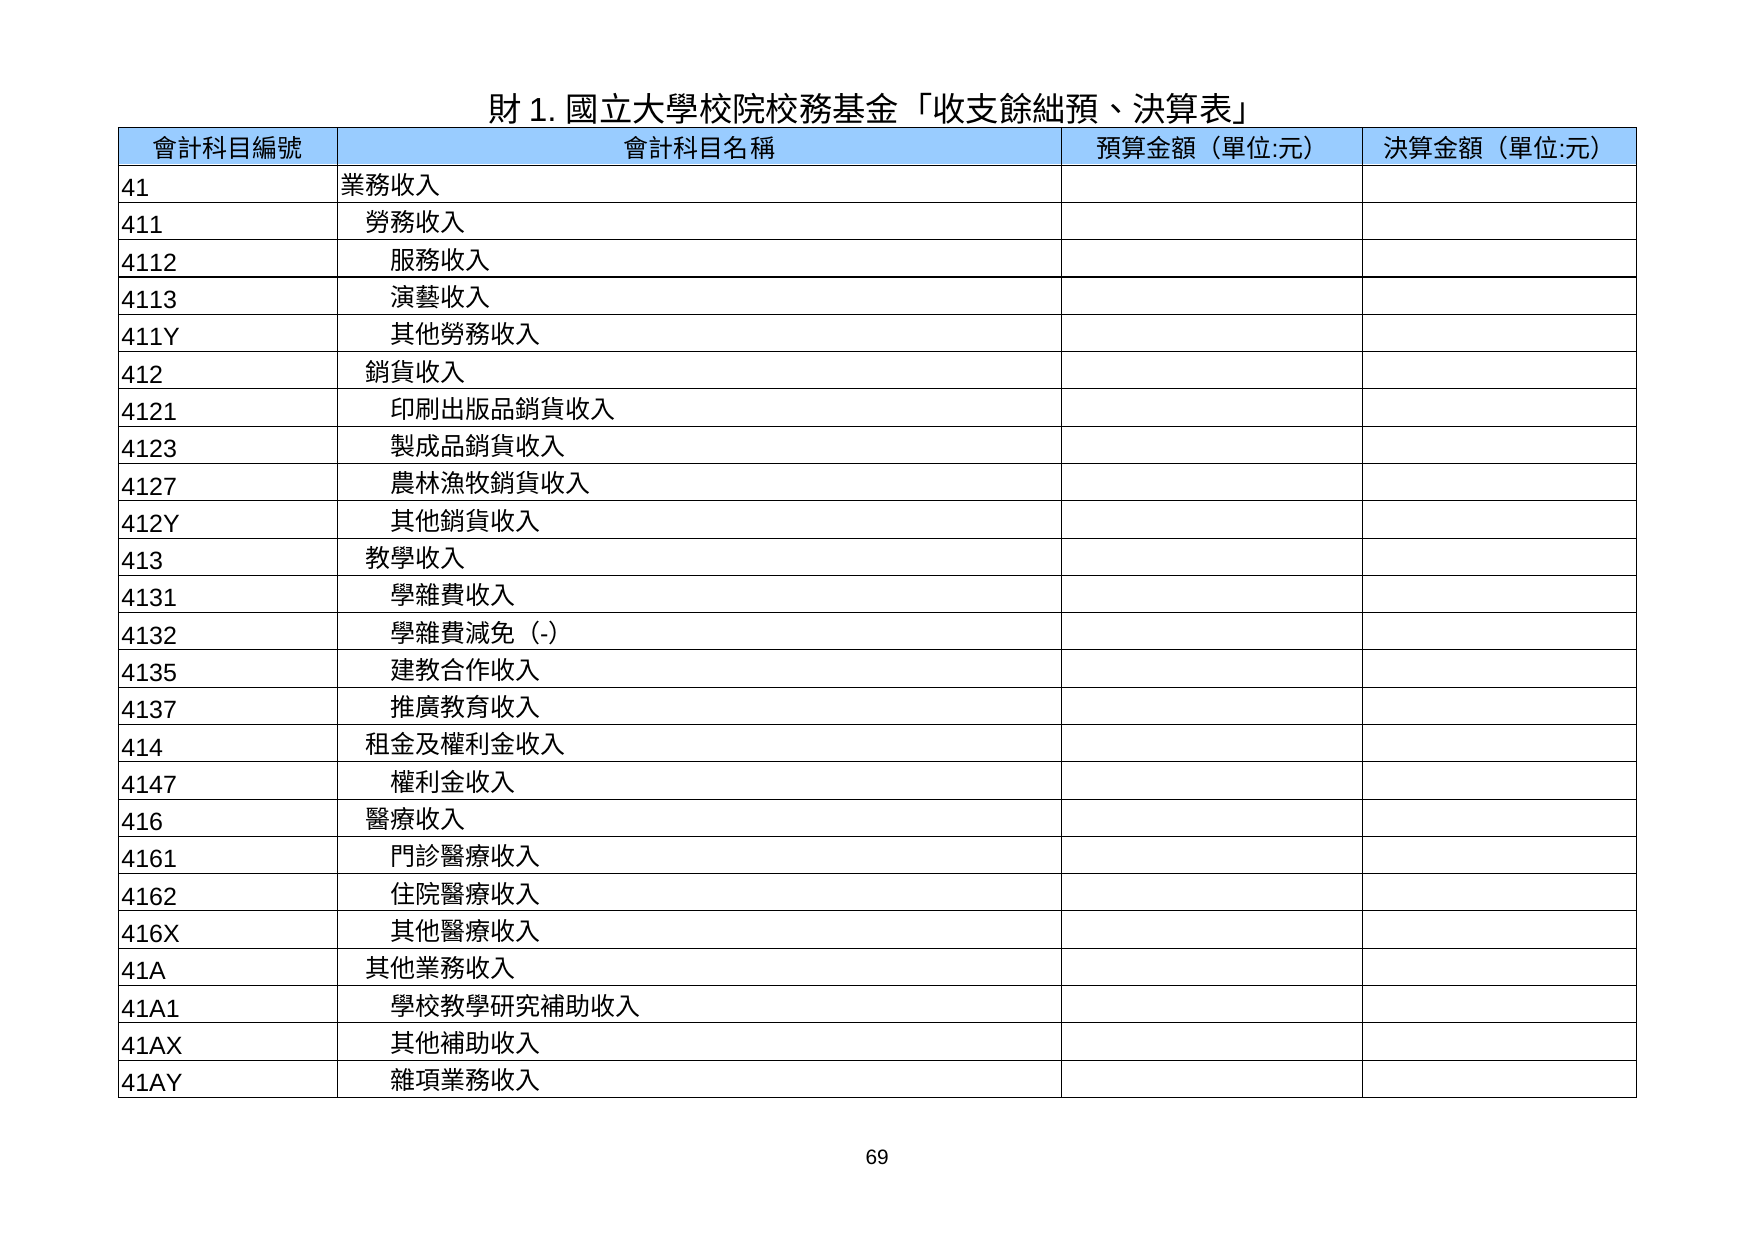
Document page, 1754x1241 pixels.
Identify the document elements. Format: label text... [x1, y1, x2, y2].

table_cell 4113 [119, 278, 337, 314]
table_cell 4161 [119, 837, 337, 873]
table_cell [1363, 949, 1636, 985]
table_cell 其他銷貨收入 [338, 501, 1061, 537]
table_cell 勞務收入 [338, 203, 1061, 239]
table_cell [1363, 166, 1636, 202]
table_cell 醫療收入 [338, 800, 1061, 836]
table_cell [1363, 725, 1636, 761]
table_cell [1062, 725, 1362, 761]
table_cell 演藝收入 [338, 278, 1061, 314]
table_cell [1363, 1023, 1636, 1059]
table_cell [1062, 911, 1362, 948]
table_cell 門診醫療收入 [338, 837, 1061, 873]
table_cell 411Y [119, 315, 337, 351]
table_cell 4123 [119, 427, 337, 463]
table_cell [1363, 389, 1636, 426]
table_cell 4137 [119, 688, 337, 724]
table_cell 雜項業務收入 [338, 1061, 1061, 1097]
table_cell 4162 [119, 874, 337, 910]
table_cell [1363, 650, 1636, 687]
table_cell 印刷出版品銷貨收入 [338, 389, 1061, 426]
table_cell 住院醫療收入 [338, 874, 1061, 910]
table_cell 學雜費收入 [338, 576, 1061, 612]
table_cell [1062, 949, 1362, 985]
table_cell [1062, 800, 1362, 836]
table_cell [1363, 278, 1636, 314]
table_cell 413 [119, 539, 337, 575]
table_cell 其他醫療收入 [338, 911, 1061, 948]
table_cell 4147 [119, 762, 337, 798]
table_cell 411 [119, 203, 337, 239]
table_cell [1062, 240, 1362, 276]
table_cell [1062, 576, 1362, 612]
table_cell [1363, 911, 1636, 948]
table_cell [1363, 464, 1636, 500]
table_cell [1062, 688, 1362, 724]
table_cell 4127 [119, 464, 337, 500]
table_cell [1062, 389, 1362, 426]
table_cell 41 [119, 166, 337, 202]
table_cell 416X [119, 911, 337, 948]
table_cell 學雜費減免（-） [338, 613, 1061, 649]
table_cell [1062, 278, 1362, 314]
table_cell 41AY [119, 1061, 337, 1097]
table_cell 4135 [119, 650, 337, 687]
table_cell [1363, 986, 1636, 1022]
table_cell [1363, 539, 1636, 575]
table_cell 其他勞務收入 [338, 315, 1061, 351]
table_cell 412 [119, 352, 337, 388]
table_cell [1363, 613, 1636, 649]
table_cell [1363, 315, 1636, 351]
table_cell [1363, 352, 1636, 388]
text 財1. 國立大學校院校務基金「收支餘絀預、決算表」 [118, 65, 1636, 127]
table_cell 製成品銷貨收入 [338, 427, 1061, 463]
table_cell 銷貨收入 [338, 352, 1061, 388]
table_cell 其他補助收入 [338, 1023, 1061, 1059]
table_cell 4112 [119, 240, 337, 276]
table_cell [1363, 203, 1636, 239]
table_cell [1363, 240, 1636, 276]
table_cell [1363, 1061, 1636, 1097]
table_cell [1062, 501, 1362, 537]
table_cell [1062, 1023, 1362, 1059]
table_cell 41AX [119, 1023, 337, 1059]
table_cell [1363, 576, 1636, 612]
table_cell [1062, 352, 1362, 388]
table_cell [1363, 427, 1636, 463]
table_cell 權利金收入 [338, 762, 1061, 798]
table_cell [1363, 837, 1636, 873]
table_cell 服務收入 [338, 240, 1061, 276]
table_cell [1062, 315, 1362, 351]
table_cell [1062, 203, 1362, 239]
table_cell 學校教學研究補助收入 [338, 986, 1061, 1022]
table_cell 412Y [119, 501, 337, 537]
table_cell [1062, 762, 1362, 798]
table_cell 4131 [119, 576, 337, 612]
table_cell 農林漁牧銷貨收入 [338, 464, 1061, 500]
table_cell [1363, 874, 1636, 910]
table_cell 租金及權利金收入 [338, 725, 1061, 761]
table_header 預算金額（單位:元） [1062, 128, 1362, 164]
table_header 會計科目編號 [119, 128, 337, 164]
table_cell [1062, 986, 1362, 1022]
table_cell 其他業務收入 [338, 949, 1061, 985]
table_cell 推廣教育收入 [338, 688, 1061, 724]
table_cell 建教合作收入 [338, 650, 1061, 687]
table_cell [1062, 427, 1362, 463]
table_cell 41A [119, 949, 337, 985]
table_cell 4121 [119, 389, 337, 426]
table_cell [1363, 501, 1636, 537]
table_cell [1062, 650, 1362, 687]
table_cell 416 [119, 800, 337, 836]
table_cell 業務收入 [338, 166, 1061, 202]
table_header 決算金額（單位:元） [1363, 128, 1636, 164]
table_cell [1062, 166, 1362, 202]
table_cell [1062, 874, 1362, 910]
table_cell [1062, 837, 1362, 873]
table_cell [1062, 1061, 1362, 1097]
table_cell 41A1 [119, 986, 337, 1022]
table_cell [1062, 613, 1362, 649]
table_cell [1062, 464, 1362, 500]
table_cell [1062, 539, 1362, 575]
table_cell [1363, 800, 1636, 836]
table_cell 教學收入 [338, 539, 1061, 575]
table_cell [1363, 688, 1636, 724]
table_cell 414 [119, 725, 337, 761]
table_cell 4132 [119, 613, 337, 649]
table_header 會計科目名稱 [338, 128, 1061, 164]
table_cell [1363, 762, 1636, 798]
